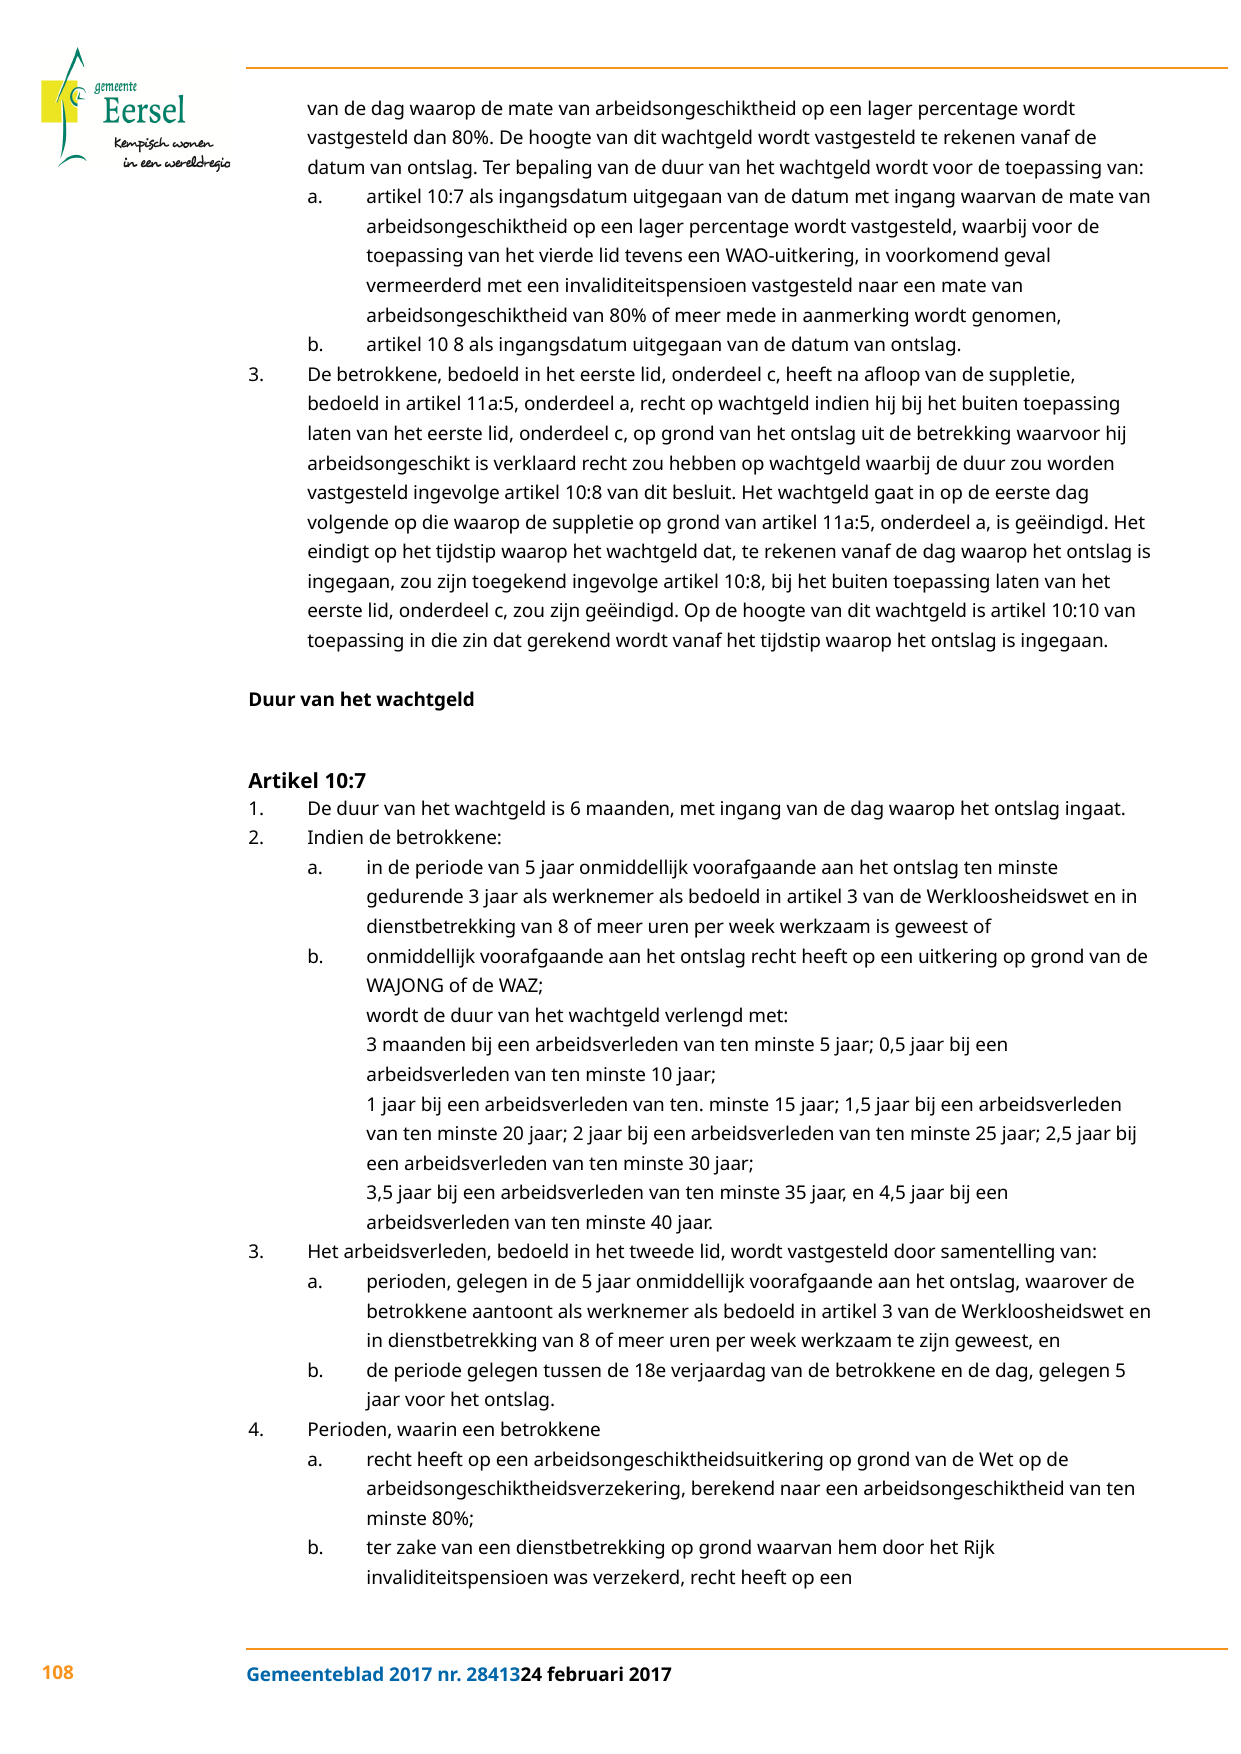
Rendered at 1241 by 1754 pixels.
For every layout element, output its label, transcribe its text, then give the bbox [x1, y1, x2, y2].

list recht heeft op een arbeidsongeschiktheidsuitkering op grond van de Wet op de arbeidsongeschiktheidsverzekering, berekend naar een arbeidsongeschiktheid van ten minste 80%; [307, 1446, 1152, 1531]
picture [41, 47, 231, 172]
list Het arbeidsverleden, bedoeld in het tweede lid, wordt vastgesteld door samentelling van: [248, 1239, 1152, 1264]
list de periode gelegen tussen de 18e verjaardag van de betrokkene en de dag, gelegen 5 jaar voor het ontslag. [307, 1357, 1152, 1412]
list van de dag waarop de mate van arbeidsongeschiktheid op een lager percentage wordt vastgesteld dan 80%. De hoogte van dit wachtgeld wordt vastgesteld te rekenen vanaf de datum van ontslag. Ter bepaling van de duur van het wachtgeld wordt voor de toepassing van: [248, 95, 1152, 180]
list wordt de duur van het wachtgeld verlengd met: [307, 1002, 1152, 1028]
list perioden, gelegen in de 5 jaar onmiddellijk voorafgaande aan het ontslag, waarover de betrokkene aantoont als werknemer als bedoeld in artikel 3 van de Werkloosheidswet en in dienstbetrekking van 8 of meer uren per week werkzaam te zijn geweest, en [307, 1268, 1152, 1353]
list Indien de betrokkene: [248, 824, 1152, 850]
list 3 maanden bij een arbeidsverleden van ten minste 5 jaar; 0,5 jaar bij een arbeidsverleden van ten minste 10 jaar; [307, 1032, 1152, 1087]
text Artikel 10:7 [248, 766, 1152, 795]
list De betrokkene, bedoeld in het eerste lid, onderdeel c, heeft na afloop van de suppletie, bedoeld in artikel 11a:5, onderdeel a, recht op wachtgeld indien hij bij het buiten toepassing laten van het eerste lid, onderdeel c, op grond van het ontslag uit de betrekking waarvoor hij arbeidsongeschikt is verklaard recht zou hebben op wachtgeld waarbij de duur zou worden vastgesteld ingevolge artikel 10:8 van dit besluit. Het wachtgeld gaat in op de eerste dag volgende op die waarop de suppletie op grond van artikel 11a:5, onderdeel a, is geëindigd. Het eindigt op het tijdstip waarop het wachtgeld dat, te rekenen vanaf de dag waarop het ontslag is ingegaan, zou zijn toegekend ingevolge artikel 10:8, bij het buiten toepassing laten van het eerste lid, onderdeel c, zou zijn geëindigd. Op de hoogte van dit wachtgeld is artikel 10:10 van toepassing in die zin dat gerekend wordt vanaf het tijdstip waarop het ontslag is ingegaan. [248, 361, 1152, 653]
list onmiddellijk voorafgaande aan het ontslag recht heeft op een uitkering op grond van de WAJONG of de WAZ; [307, 943, 1152, 998]
list 1 jaar bij een arbeidsverleden van ten. minste 15 jaar; 1,5 jaar bij een arbeidsverleden van ten minste 20 jaar; 2 jaar bij een arbeidsverleden van ten minste 25 jaar; 2,5 jaar bij een arbeidsverleden van ten minste 30 jaar; [307, 1091, 1152, 1176]
text Duur van het wachtgeld [248, 686, 1152, 712]
list artikel 10 8 als ingangsdatum uitgegaan van de datum van ontslag. [307, 331, 1152, 357]
list in de periode van 5 jaar onmiddellijk voorafgaande aan het ontslag ten minste gedurende 3 jaar als werknemer als bedoeld in artikel 3 van de Werkloosheidswet en in dienstbetrekking van 8 of meer uren per week werkzaam is geweest of [307, 854, 1152, 939]
list Perioden, waarin een betrokkene [248, 1416, 1152, 1442]
list De duur van het wachtgeld is 6 maanden, met ingang van de dag waarop het ontslag ingaat. [248, 795, 1152, 821]
list ter zake van een dienstbetrekking op grond waarvan hem door het Rijk invaliditeitspensioen was verzekerd, recht heeft op een [307, 1534, 1152, 1590]
list artikel 10:7 als ingangsdatum uitgegaan van de datum met ingang waarvan de mate van arbeidsongeschiktheid op een lager percentage wordt vastgesteld, waarbij voor de toepassing van het vierde lid tevens een WAO-uitkering, in voorkomend geval vermeerderd met een invaliditeitspensioen vastgesteld naar een mate van arbeidsongeschiktheid van 80% of meer mede in aanmerking wordt genomen, [307, 183, 1152, 328]
list 3,5 jaar bij een arbeidsverleden van ten minste 35 jaar, en 4,5 jaar bij een arbeidsverleden van ten minste 40 jaar. [307, 1179, 1152, 1235]
